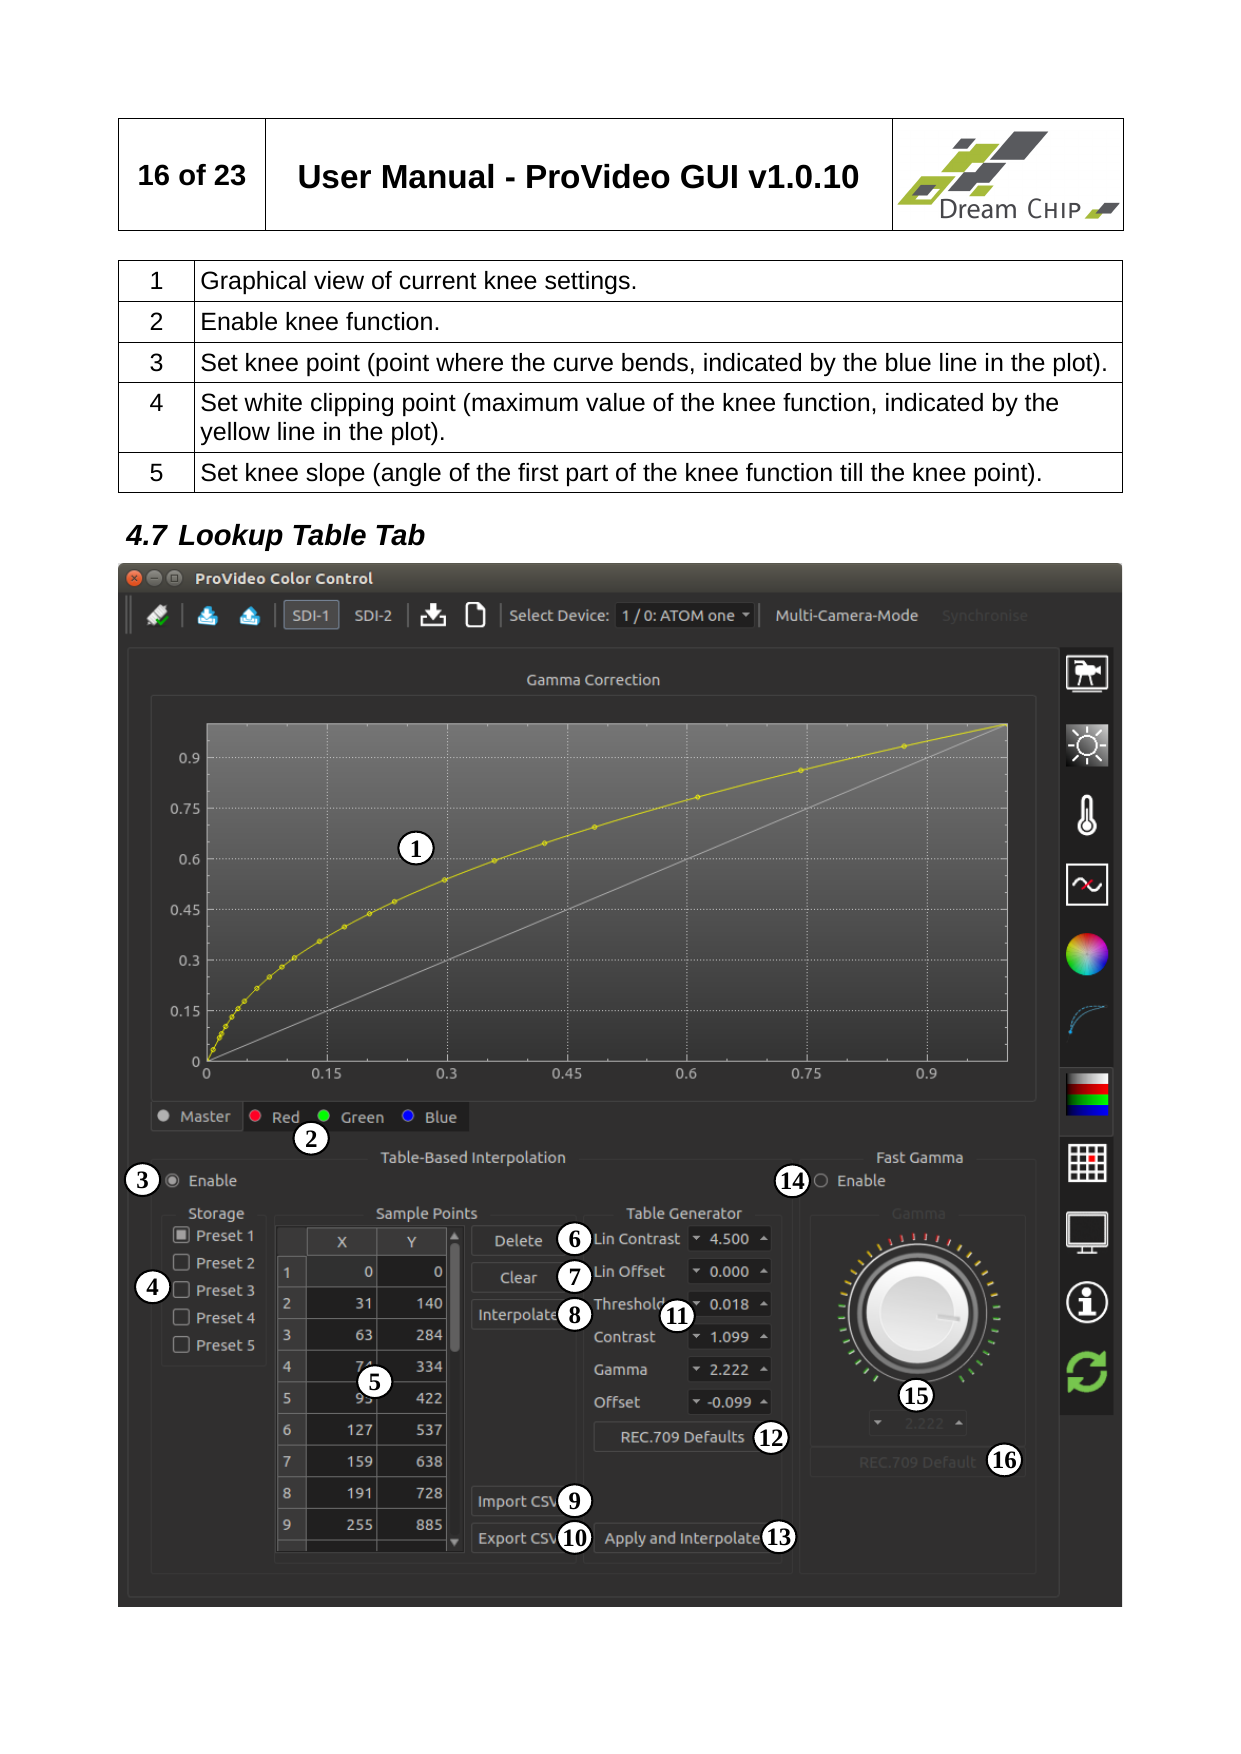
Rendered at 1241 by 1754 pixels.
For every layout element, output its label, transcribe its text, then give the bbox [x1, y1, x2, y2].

table_cell 5 [119, 453, 194, 492]
picture [118, 563, 1123, 1607]
subtitle Lookup Table Tab [118, 518, 1122, 551]
table_cell Set knee slope (angle of the first part of the knee function till the knee point). [195, 453, 1122, 492]
table_cell 4 [119, 383, 194, 452]
table_cell Set knee point (point where the curve bends, indicated by the blue line in the plot). [195, 343, 1122, 382]
table_header 1 [119, 261, 194, 301]
table_cell Enable knee function. [195, 302, 1122, 341]
table_cell 3 [119, 343, 194, 382]
table_cell 2 [119, 302, 194, 341]
picture [897, 130, 1120, 220]
table_header Graphical view of current knee settings. [195, 261, 1122, 301]
table_cell Set white clipping point (maximum value of the knee function, indicated by the yellow line in the plot). [195, 383, 1122, 452]
